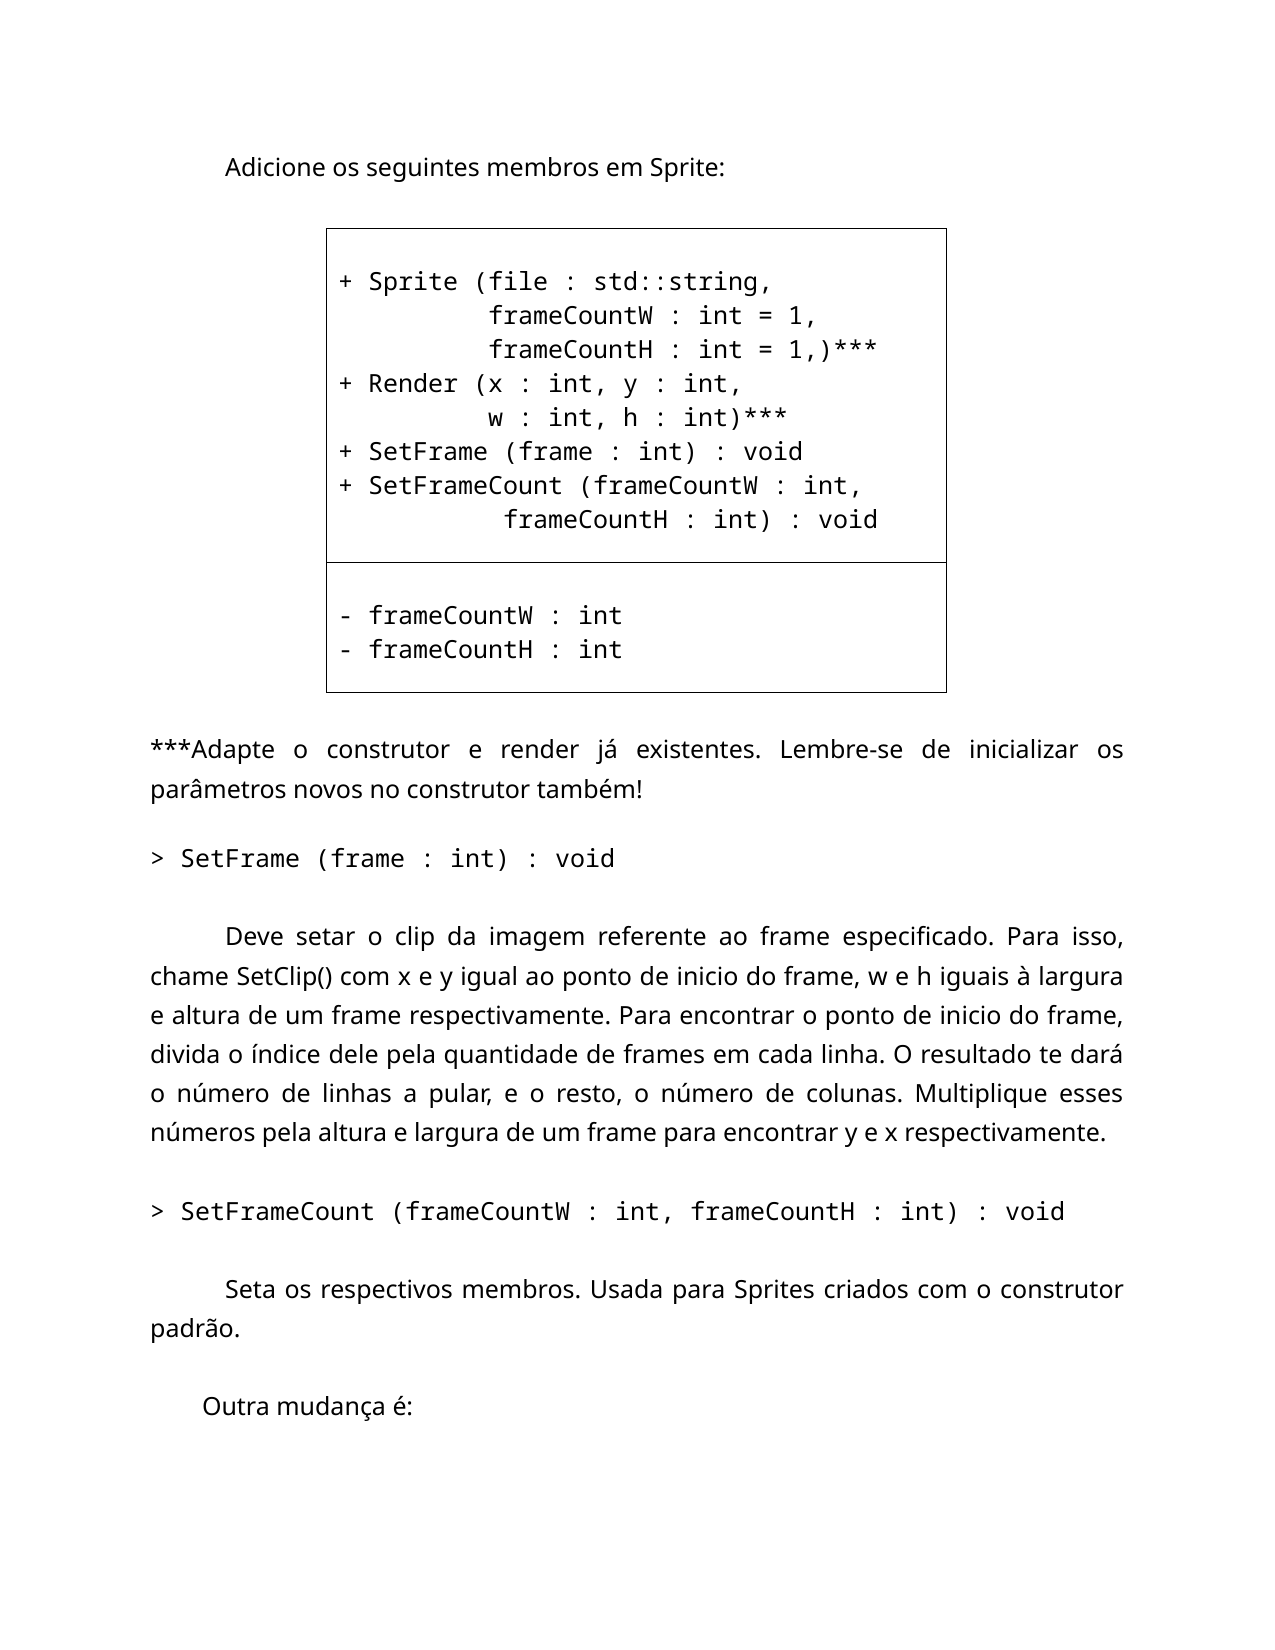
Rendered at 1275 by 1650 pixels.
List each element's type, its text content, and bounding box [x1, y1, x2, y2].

text ***Adapte o construtor e render já existentes. Lembre-se de inicializar os parâmetros novos no construtor também! [150, 732, 1125, 805]
text Outra mudança é: [150, 1389, 1125, 1423]
text Deve setar o clip da imagem referente ao frame especificado. Para isso, chame SetClip() com x e y igual ao ponto de inicio do frame, w e h iguais à largura e altura de um frame respectivamente. Para encontrar o ponto de inicio do frame, divida o índice dele pela quantidade de frames em cada linha. O resultado te dará o número de linhas a pular, e o resto, o número de colunas. Multiplique esses números pela altura e largura de um frame para encontrar y e x respectivamente. [150, 919, 1125, 1149]
text Seta os respectivos membros. Usada para Sprites criados com o construtor padrão. [150, 1271, 1125, 1345]
text > SetFrame (frame : int) : void [150, 841, 1125, 875]
text Adicione os seguintes membros em Sprite: [150, 150, 1125, 184]
text > SetFrameCount (frameCountW : int, frameCountH : int) : void [150, 1193, 1125, 1227]
table_header + Sprite (file : std::string, frameCountW : int = 1, frameCountH : int = 1,)*** + Render (x : int, y : int, w : int, h : int)*** + SetFrame (frame : int) : void + SetFrameCount (frameCountW : int, frameCountH : int) : void [327, 229, 946, 562]
table_cell - frameCountW : int - frameCountH : int [327, 563, 946, 692]
